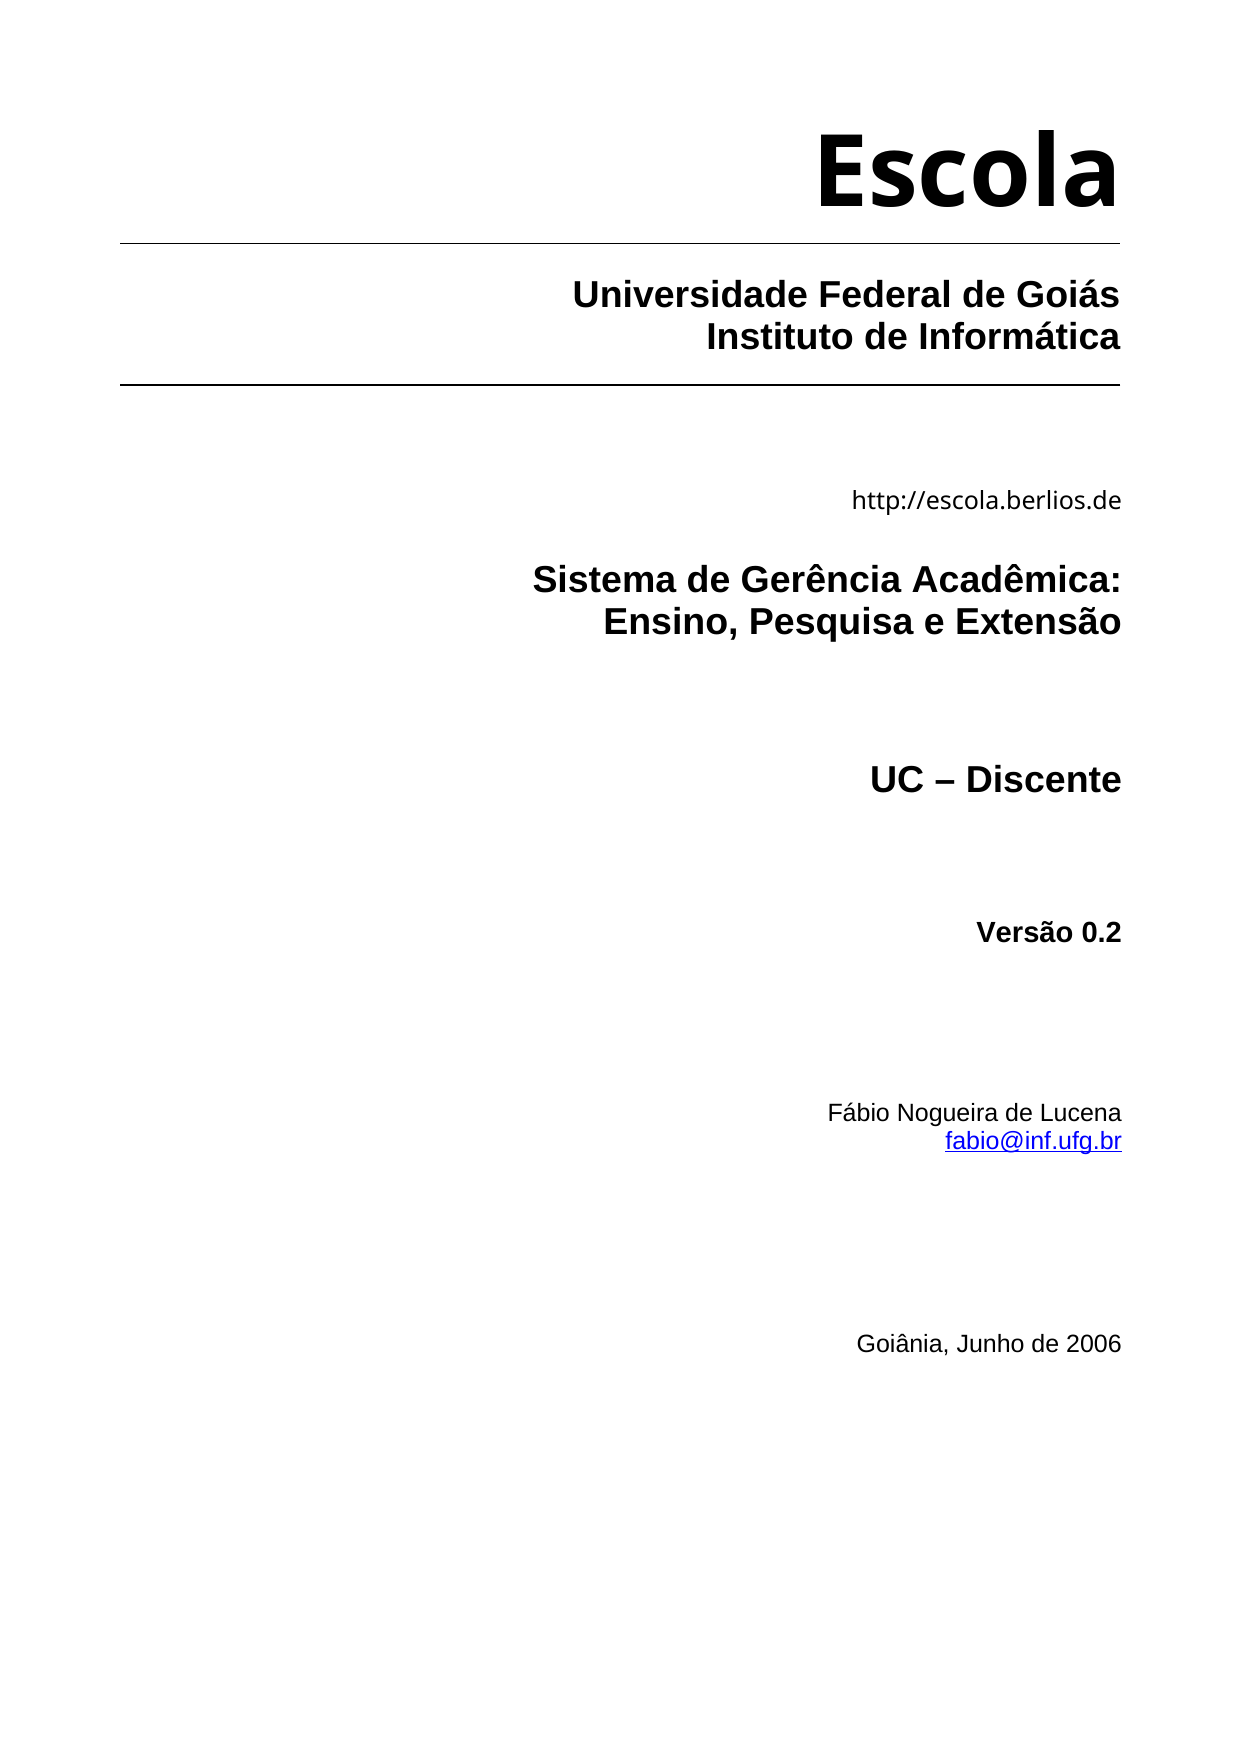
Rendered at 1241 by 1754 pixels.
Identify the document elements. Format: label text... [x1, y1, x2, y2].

text Fábio Nogueira de Lucena fabio@inf.ufg.br [119, 1099, 1122, 1155]
text Versão 0.2 [119, 916, 1122, 949]
text UC – Discente [119, 758, 1122, 800]
text http://escola.berlios.de Sistema de Gerência Acadêmica: Ensino, Pesquisa e Extensão [119, 482, 1122, 642]
text Goiânia, Junho de 2006 [119, 1330, 1122, 1358]
